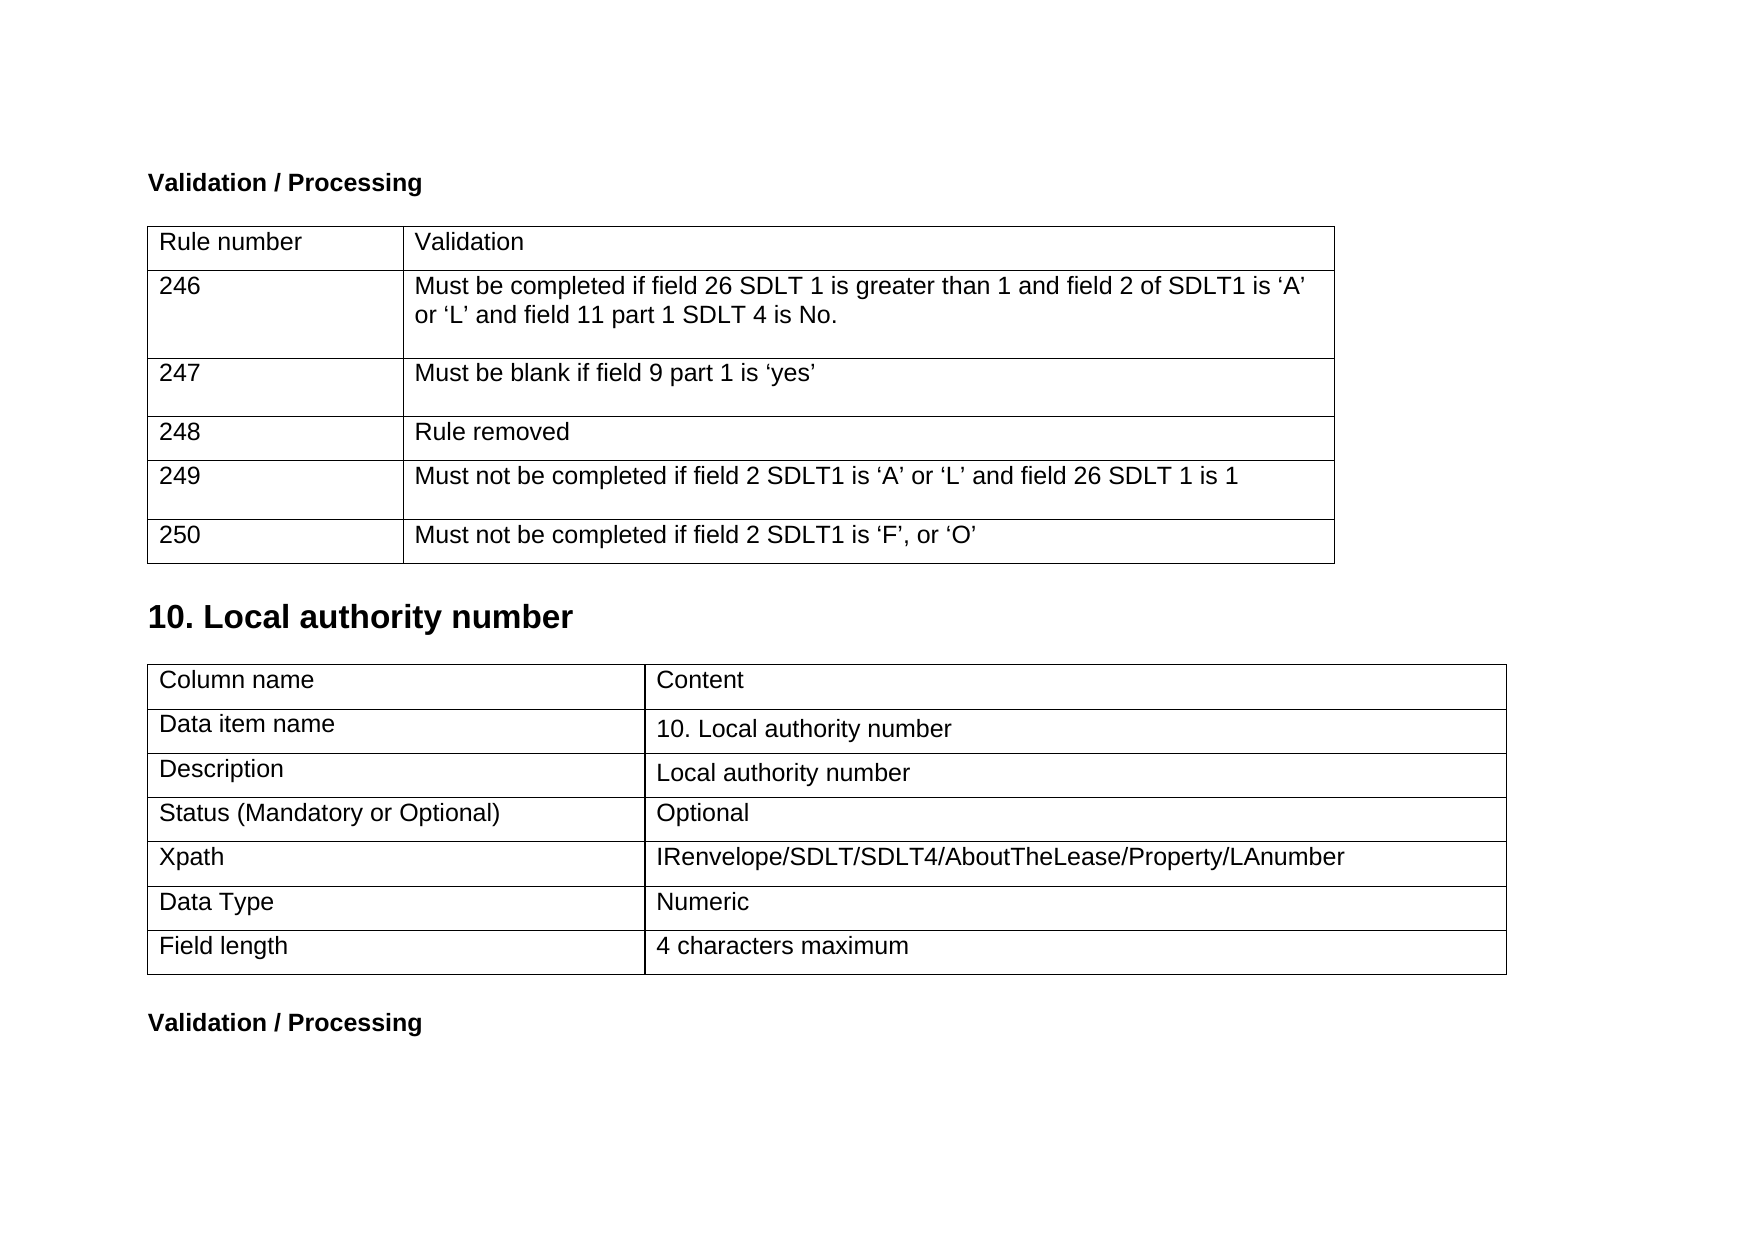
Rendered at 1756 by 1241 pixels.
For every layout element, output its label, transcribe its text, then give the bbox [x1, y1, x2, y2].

table_header Validation [404, 227, 1334, 270]
table_cell Xpath [148, 842, 644, 886]
table_cell 249 [148, 461, 403, 519]
table_cell 250 [148, 520, 403, 563]
table_cell Data Type [148, 887, 644, 930]
table_cell 246 [148, 271, 403, 357]
subtitle Validation / Processing [148, 168, 1515, 197]
table_cell Field length [148, 931, 644, 974]
table_cell Optional [646, 798, 1506, 841]
table_cell 248 [148, 417, 403, 460]
table_header Column name [148, 665, 644, 708]
table_cell Description [148, 754, 644, 797]
table_cell Must not be completed if field 2 SDLT1 is ‘F’, or ‘O’ [404, 520, 1334, 563]
table_cell Status (Mandatory or Optional) [148, 798, 644, 841]
table_cell 4 characters maximum [646, 931, 1506, 974]
table_cell Local authority number [646, 754, 1506, 797]
table_cell Must be completed if field 26 SDLT 1 is greater than 1 and field 2 of SDLT1 is ‘A’ or ‘L’ and field 11 part 1 SDLT 4 is No. [404, 271, 1334, 357]
table_cell 247 [148, 359, 403, 416]
table_header Rule number [148, 227, 403, 270]
subtitle Validation / Processing [148, 1008, 1515, 1037]
table_cell Must be blank if field 9 part 1 is ‘yes’ [404, 359, 1334, 416]
table_cell Rule removed [404, 417, 1334, 460]
table_cell Data item name [148, 710, 644, 753]
table_cell Must not be completed if field 2 SDLT1 is ‘A’ or ‘L’ and field 26 SDLT 1 is 1 [404, 461, 1334, 519]
table_header Content [646, 665, 1506, 708]
table_cell IRenvelope/SDLT/SDLT4/AboutTheLease/Property/LAnumber [646, 842, 1506, 886]
subtitle 10. Local authority number [148, 597, 1515, 635]
table_cell 10. Local authority number [646, 710, 1506, 753]
table_cell Numeric [646, 887, 1506, 930]
